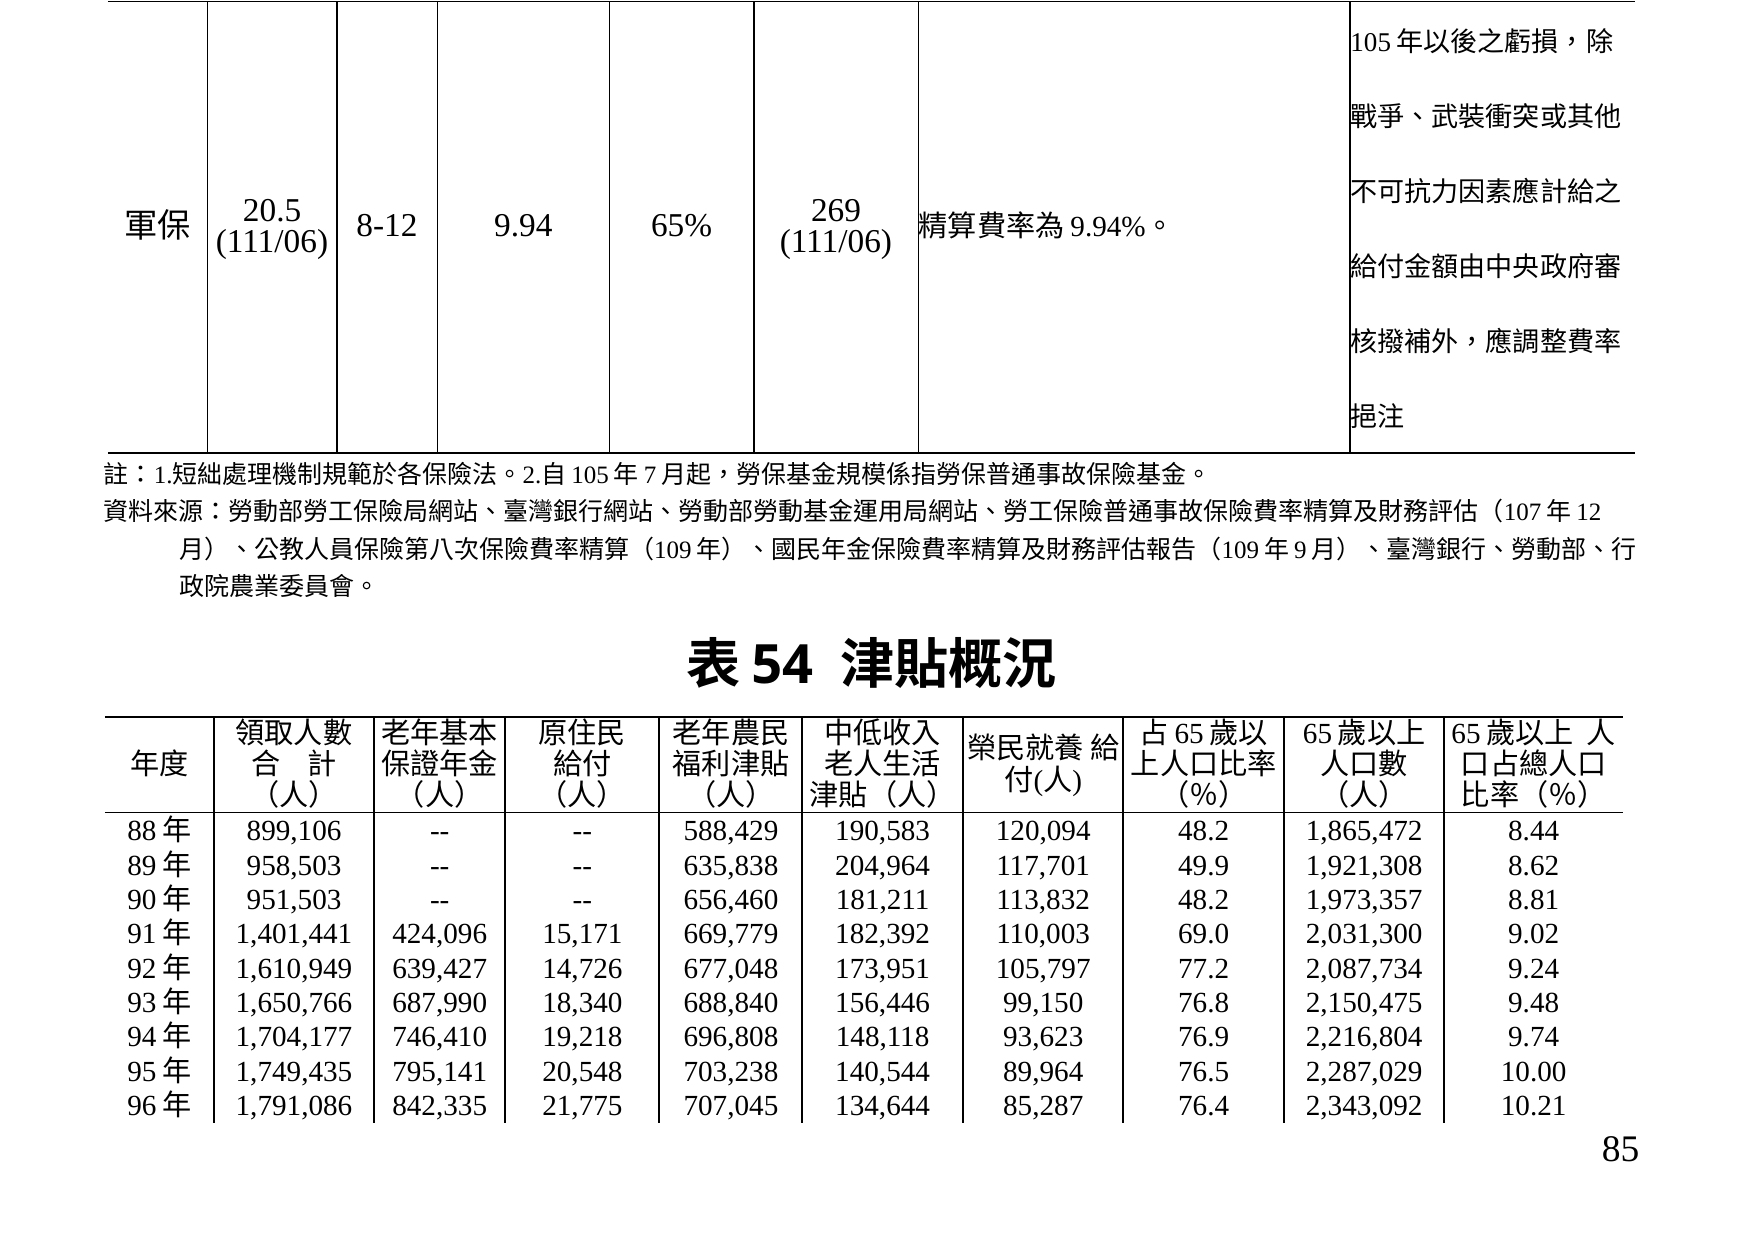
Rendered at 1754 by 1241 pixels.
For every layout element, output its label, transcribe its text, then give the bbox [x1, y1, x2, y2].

table_cell 99,150 [964, 985, 1122, 1019]
table_cell 93年 [105, 985, 213, 1019]
table_cell 181,211 [803, 882, 962, 916]
table_cell 795,141 [375, 1054, 504, 1088]
text 資料來源：勞動部勞工保險局網站、臺灣銀行網站、勞動部勞動基金運用局網站、勞工保險普通事故保險費率精算及財務評估（107年12月）、公教人員保險第八次保險費率精算（109年）、國民年金保險費率精算及財務評估報告（109年9月）、臺灣銀行、勞動部、行政院農業委員會。 [103, 491, 1639, 604]
table_cell 76.8 [1124, 985, 1283, 1019]
table_cell 20,548 [506, 1054, 658, 1088]
table_cell -- [506, 813, 658, 847]
table_cell 85,287 [964, 1088, 1122, 1122]
table_cell 1,865,472 [1285, 813, 1443, 847]
table_cell 635,838 [660, 848, 801, 882]
table_cell 15,171 [506, 916, 658, 951]
table_cell 424,096 [375, 916, 504, 951]
table_cell 148,118 [803, 1019, 962, 1054]
table_cell 48.2 [1124, 813, 1283, 847]
table_cell 76.9 [1124, 1019, 1283, 1054]
table_cell 2,287,029 [1285, 1054, 1443, 1088]
table_cell 656,460 [660, 882, 801, 916]
table_cell 65% [610, 2, 753, 452]
table_cell 77.2 [1124, 951, 1283, 985]
table_cell -- [375, 848, 504, 882]
table_cell 110,003 [964, 916, 1122, 951]
table_cell 20.5 (111/06) [208, 2, 336, 452]
table_cell 10.00 [1445, 1054, 1623, 1088]
table_cell 842,335 [375, 1088, 504, 1122]
table_cell 88年 [105, 813, 213, 847]
table_cell 899,106 [215, 813, 373, 847]
table_cell 76.4 [1124, 1088, 1283, 1122]
table_cell 2,087,734 [1285, 951, 1443, 985]
table_cell 687,990 [375, 985, 504, 1019]
table_cell -- [375, 882, 504, 916]
table_cell 2,031,300 [1285, 916, 1443, 951]
table_cell 2,216,804 [1285, 1019, 1443, 1054]
table_cell 746,410 [375, 1019, 504, 1054]
table_cell 669,779 [660, 916, 801, 951]
table_cell 精算費率為9.94%。 [919, 2, 1349, 452]
table_cell 105,797 [964, 951, 1122, 985]
table_cell 1,749,435 [215, 1054, 373, 1088]
table_cell 958,503 [215, 848, 373, 882]
table_cell 9.48 [1445, 985, 1623, 1019]
table_cell 91年 [105, 916, 213, 951]
table_cell 639,427 [375, 951, 504, 985]
table_header 榮民就養 給付(人) [964, 718, 1122, 812]
table_cell 2,150,475 [1285, 985, 1443, 1019]
table_cell 49.9 [1124, 848, 1283, 882]
table_cell 951,503 [215, 882, 373, 916]
subtitle 表54 津貼概況 [103, 604, 1639, 716]
table_cell 1,401,441 [215, 916, 373, 951]
table_cell 89,964 [964, 1054, 1122, 1088]
table_cell -- [506, 882, 658, 916]
table_cell 134,644 [803, 1088, 962, 1122]
table_cell 156,446 [803, 985, 962, 1019]
table_cell 688,840 [660, 985, 801, 1019]
table_header 原住民 給付 （人） [506, 718, 658, 812]
text 註：1.短絀處理機制規範於各保險法。2.自105年7月起，勞保基金規模係指勞保普通事故保險基金。 [103, 454, 1639, 491]
table_cell 703,238 [660, 1054, 801, 1088]
table_cell 18,340 [506, 985, 658, 1019]
table_cell 140,544 [803, 1054, 962, 1088]
table_cell 1,973,357 [1285, 882, 1443, 916]
table_header 中低收入 老人生活 津貼（人） [803, 718, 962, 812]
table_cell 95年 [105, 1054, 213, 1088]
table_cell 588,429 [660, 813, 801, 847]
table_cell 105年以後之虧損，除戰爭、武裝衝突或其他不可抗力因素應計給之給付金額由中央政府審核撥補外，應調整費率挹注 [1351, 2, 1635, 452]
table_cell 677,048 [660, 951, 801, 985]
table_cell 14,726 [506, 951, 658, 985]
table_cell 204,964 [803, 848, 962, 882]
table_cell 8.44 [1445, 813, 1623, 847]
table_header 領取人數 合 計 （人） [215, 718, 373, 812]
table_header 老年農民 福利津貼 （人） [660, 718, 801, 812]
table_cell 1,650,766 [215, 985, 373, 1019]
table_cell 8-12 [338, 2, 437, 452]
table_cell 10.21 [1445, 1088, 1623, 1122]
table_cell 69.0 [1124, 916, 1283, 951]
table_cell 696,808 [660, 1019, 801, 1054]
table_cell 120,094 [964, 813, 1122, 847]
table_cell 90年 [105, 882, 213, 916]
table_header 老年基本 保證年金 （人） [375, 718, 504, 812]
table_cell 76.5 [1124, 1054, 1283, 1088]
table_header 65歲以上 人口占總人口比率（％） [1445, 718, 1623, 812]
table_cell 9.24 [1445, 951, 1623, 985]
table_cell 182,392 [803, 916, 962, 951]
table_cell 1,791,086 [215, 1088, 373, 1122]
table_header 65歲以上 人口數 （人） [1285, 718, 1443, 812]
table_cell -- [506, 848, 658, 882]
table_header 年度 [105, 718, 213, 812]
table_cell 93,623 [964, 1019, 1122, 1054]
table_cell 軍保 [108, 2, 207, 452]
table_cell 96年 [105, 1088, 213, 1122]
table_cell 117,701 [964, 848, 1122, 882]
table_cell 9.02 [1445, 916, 1623, 951]
table_header 占65歲以上人口比率（％） [1124, 718, 1283, 812]
table_cell 9.74 [1445, 1019, 1623, 1054]
table_cell 94年 [105, 1019, 213, 1054]
table_cell -- [375, 813, 504, 847]
table_cell 707,045 [660, 1088, 801, 1122]
table_cell 92年 [105, 951, 213, 985]
table_cell 1,921,308 [1285, 848, 1443, 882]
table_cell 19,218 [506, 1019, 658, 1054]
table_cell 8.62 [1445, 848, 1623, 882]
table_cell 8.81 [1445, 882, 1623, 916]
table_cell 113,832 [964, 882, 1122, 916]
table_cell 89年 [105, 848, 213, 882]
table_cell 1,704,177 [215, 1019, 373, 1054]
table_cell 9.94 [438, 2, 609, 452]
table_cell 48.2 [1124, 882, 1283, 916]
table_cell 21,775 [506, 1088, 658, 1122]
table_cell 190,583 [803, 813, 962, 847]
table_cell 173,951 [803, 951, 962, 985]
table_cell 269 (111/06) [755, 2, 918, 452]
table_cell 1,610,949 [215, 951, 373, 985]
table_cell 2,343,092 [1285, 1088, 1443, 1122]
